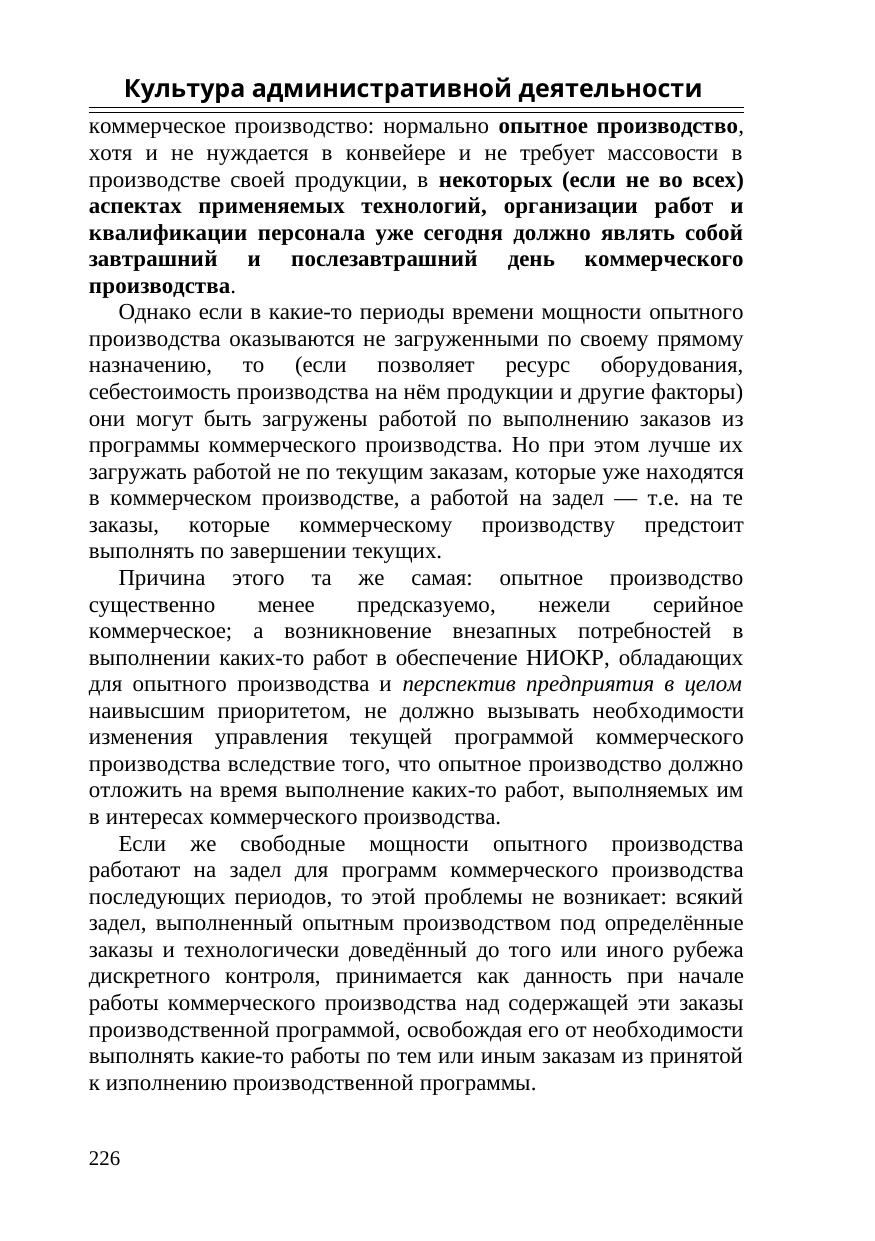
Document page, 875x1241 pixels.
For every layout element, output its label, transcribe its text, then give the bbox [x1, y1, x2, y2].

text Причина этого та же самая: опытное производство существенно менее предсказуемо, нежели серийное коммерческое; а возникновение внезапных потребностей в выполнении каких-то работ в обеспечение НИОКР, обладающих для опытного про­изводства и перспектив предприятия в целом наивысшим приоритетом, не должно вызывать необ­ходимости изменения управления текущей программой коммерческого производства вследствие того, что опытное производство должно отложить на время выполнение каких-то работ, выполняемых им в интересах коммерческого производства. [89, 564, 744, 829]
text Если же свободные мощности опытного производства работают на задел для программ коммерческого производства последующих периодов, то этой проблемы не возникает: всякий задел, выполненный опытным производством под определённые заказы и технологически доведённый до того или иного рубежа дискретного контроля, принимается как данность при начале работы коммерческого производства над содержащей эти заказы производственной программой, освобождая его от необходимости выполнять какие-то работы по тем или иным заказам из принятой к изполнению производственной программы. [89, 829, 744, 1095]
text коммерческое производство: нормально опытное производство, хотя и не нуждается в конвейере и не требует массовости в производстве своей продукции, в некоторых (если не во всех) аспектах применяемых технологий, организации работ и квалификации персонала уже сегодня должно являть собой завтрашний и послезавтрашний день коммерческого производства. [89, 113, 744, 298]
text Однако если в какие-то периоды времени мощности опытного производства оказываются не загруженными по своему прямому назначению, то (если позволяет ресурс оборудования, себестоимость производства на нём продукции и другие факторы) они могут быть загружены работой по выполнению заказов из программы коммерческого производства. Но при этом лучше их загружать работой не по текущим заказам, которые уже находятся в коммерческом производстве, а работой на задел — т.е. на те заказы, которые коммерческому производству предстоит выполнять по завершении текущих. [89, 298, 744, 564]
